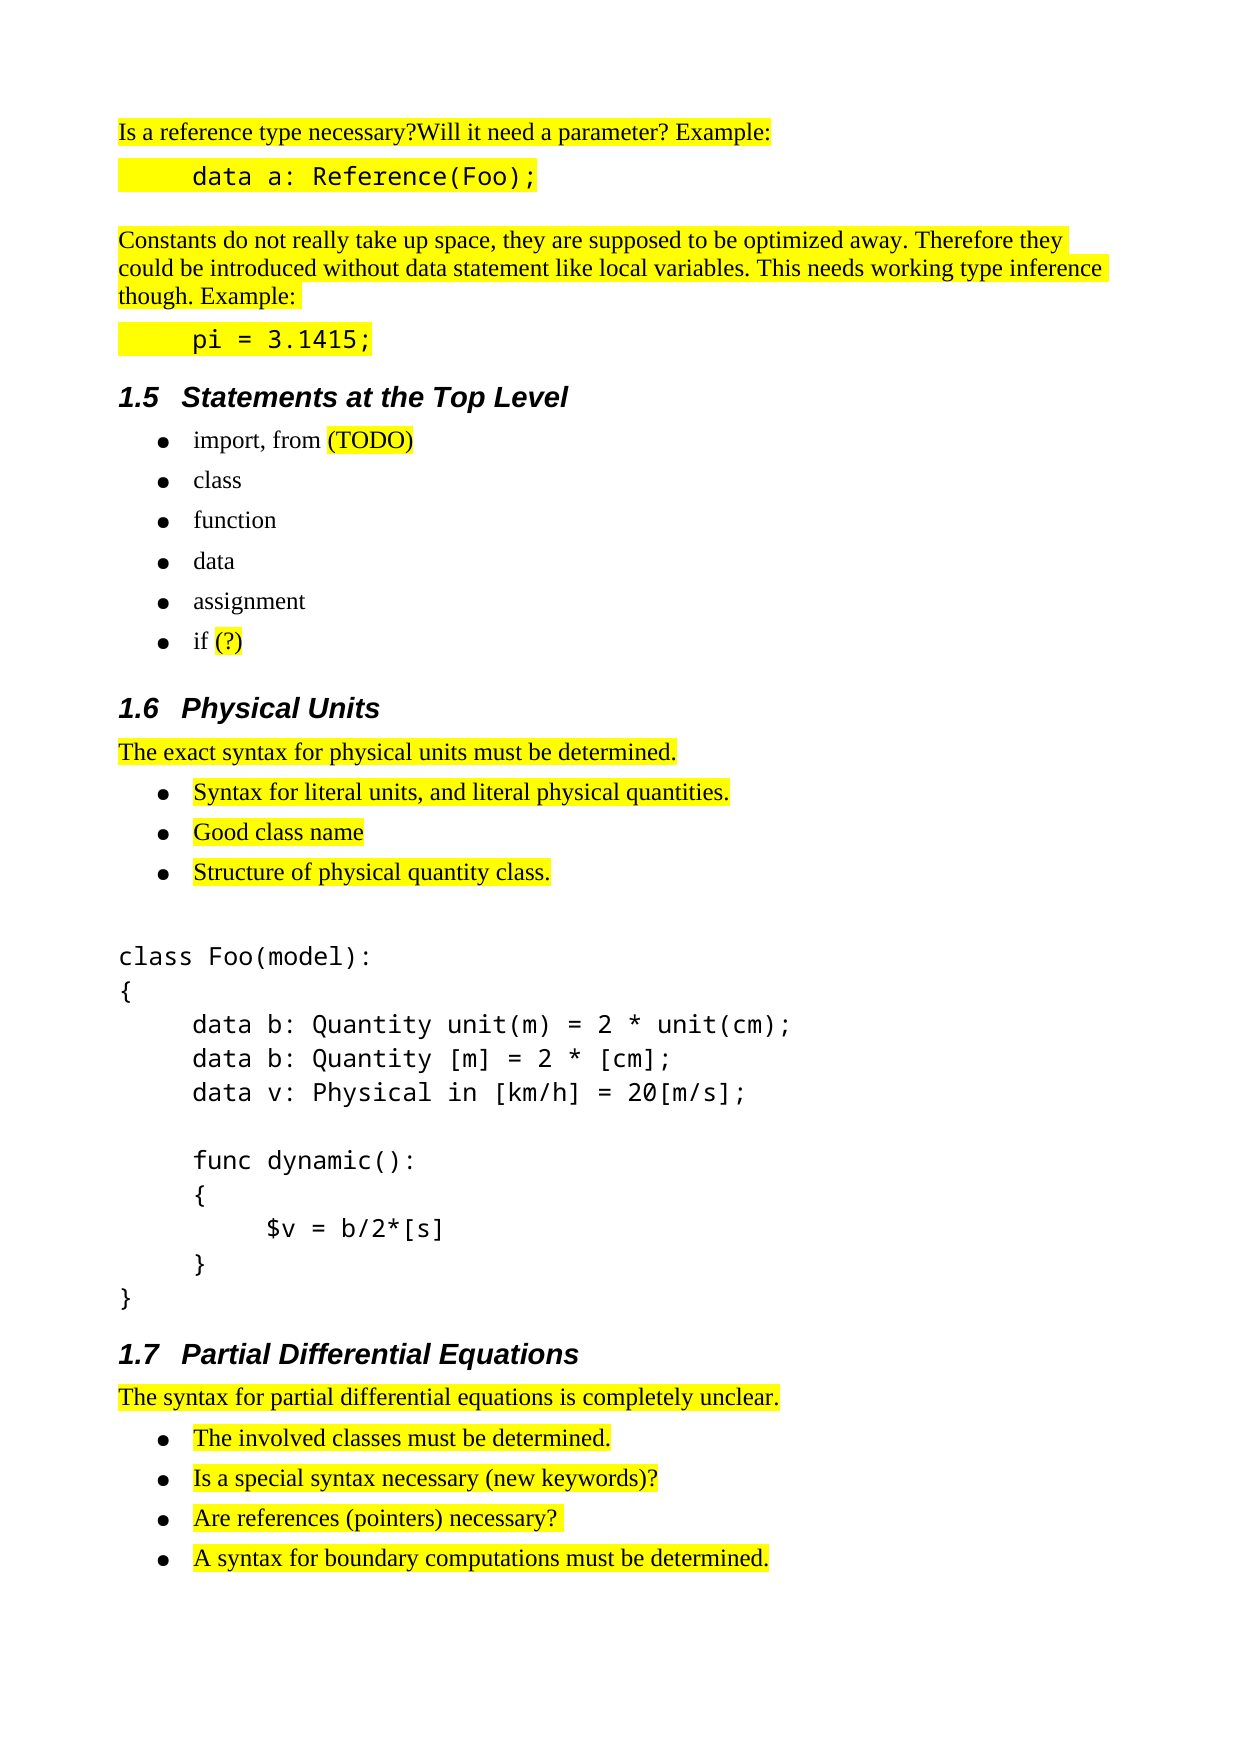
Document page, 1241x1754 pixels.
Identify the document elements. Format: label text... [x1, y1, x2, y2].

text $v = b/2*[s] [118, 1211, 1122, 1245]
text data a: Reference(Foo); [118, 158, 1122, 192]
text } [118, 1279, 1122, 1313]
list if (?) [156, 627, 1122, 655]
list assignment [156, 587, 1122, 615]
list import, from (TODO) [156, 426, 1122, 454]
text { [118, 1177, 1122, 1211]
list Good class name [156, 818, 1122, 846]
text Is a reference type necessary?Will it need a parameter? Example: [118, 118, 1122, 146]
list The involved classes must be determined. [156, 1424, 1122, 1451]
subtitle Statements at the Top Level [118, 381, 1122, 414]
text The syntax for partial differential equations is completely unclear. [118, 1383, 1122, 1411]
list Syntax for literal units, and literal physical quantities. [156, 778, 1122, 806]
text class Foo(model): [118, 939, 1122, 973]
text { [118, 973, 1122, 1007]
text The exact syntax for physical units must be determined. [118, 738, 1122, 765]
text } [118, 1245, 1122, 1279]
list Is a special syntax necessary (new keywords)? [156, 1464, 1122, 1492]
list function [156, 507, 1122, 534]
list Structure of physical quantity class. [156, 858, 1122, 886]
subtitle Physical Units [118, 692, 1122, 725]
text func dynamic(): [118, 1143, 1122, 1177]
text data v: Physical in [km/h] = 20[m/s]; [118, 1075, 1122, 1109]
list data [156, 547, 1122, 574]
text data b: Quantity unit(m) = 2 * unit(cm); [118, 1007, 1122, 1041]
list A syntax for boundary computations must be determined. [156, 1544, 1122, 1572]
list Are references (pointers) necessary? [156, 1504, 1122, 1532]
text data b: Quantity [m] = 2 * [cm]; [118, 1041, 1122, 1075]
text pi = 3.1415; [118, 322, 1122, 356]
list class [156, 466, 1122, 494]
text Constants do not really take up space, they are supposed to be optimized away. Therefore they could be introduced without data statement like local variables. This needs working type inference though. Example: [118, 226, 1122, 309]
subtitle Partial Differential Equations [118, 1338, 1122, 1371]
